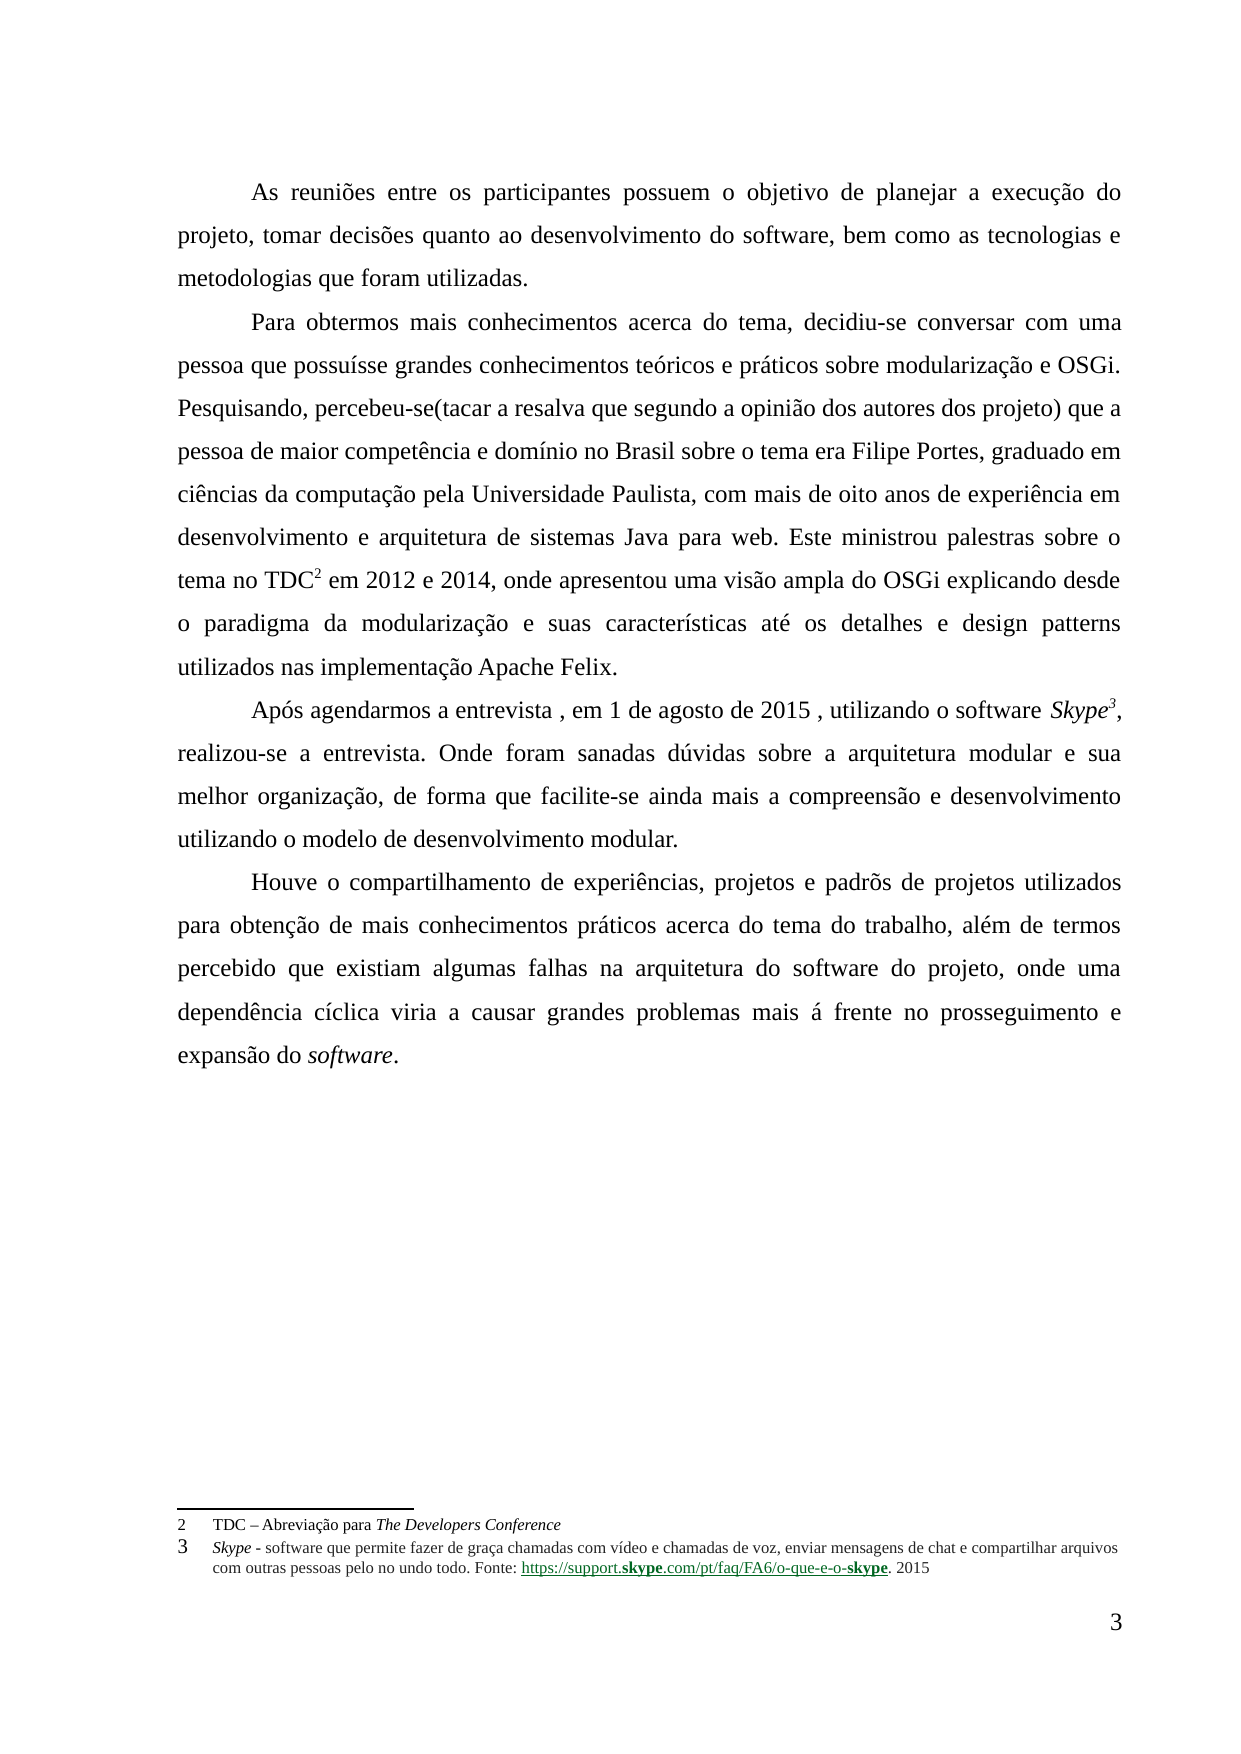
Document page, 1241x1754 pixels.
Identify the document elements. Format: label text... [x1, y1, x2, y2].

text Houve o compartilhamento de experiências, projetos e padrõs de projetos utilizados para obtenção de mais conhecimentos práticos acerca do tema do trabalho, além de termos percebido que existiam algumas falhas na arquitetura do software do projeto, onde uma dependência cíclica viria a causar grandes problemas mais á frente no prosseguimento e expansão do software. [177, 867, 1122, 1068]
text Após agendarmos a entrevista , em 1 de agosto de 2015 , utilizando o software Skype, realizou-se a entrevista. Onde foram sanadas dúvidas sobre a arquitetura modular e sua melhor organização, de forma que facilite-se ainda mais a compreensão e desenvolvimento utilizando o modelo de desenvolvimento modular. [177, 695, 1122, 853]
text Skype - software que permite fazer de graça chamadas com vídeo e chamadas de voz, enviar mensagens de chat e compartilhar arquivos com outras pessoas pelo no undo todo. Fonte: https://support.skype.com/pt/faq/FA6/o-que-e-o-skype. 2015 [177, 1534, 1122, 1577]
text TDC – Abreviação para The Developers Conference [177, 1515, 1122, 1534]
text Para obtermos mais conhecimentos acerca do tema, decidiu-se conversar com uma pessoa que possuísse grandes conhecimentos teóricos e práticos sobre modularização e OSGi. Pesquisando, percebeu-se(tacar a resalva que segundo a opinião dos autores dos projeto) que a pessoa de maior competência e domínio no Brasil sobre o tema era Filipe Portes, graduado em ciências da computação pela Universidade Paulista, com mais de oito anos de experiência em desenvolvimento e arquitetura de sistemas Java para web. Este ministrou palestras sobre o tema no TDC em 2012 e 2014, onde apresentou uma visão ampla do OSGi explicando desde o paradigma da modularização e suas características até os detalhes e design patterns utilizados nas implementação Apache Felix. [177, 307, 1122, 680]
text As reuniões entre os participantes possuem o objetivo de planejar a execução do projeto, tomar decisões quanto ao desenvolvimento do software, bem como as tecnologias e metodologias que foram utilizadas. [177, 177, 1122, 292]
